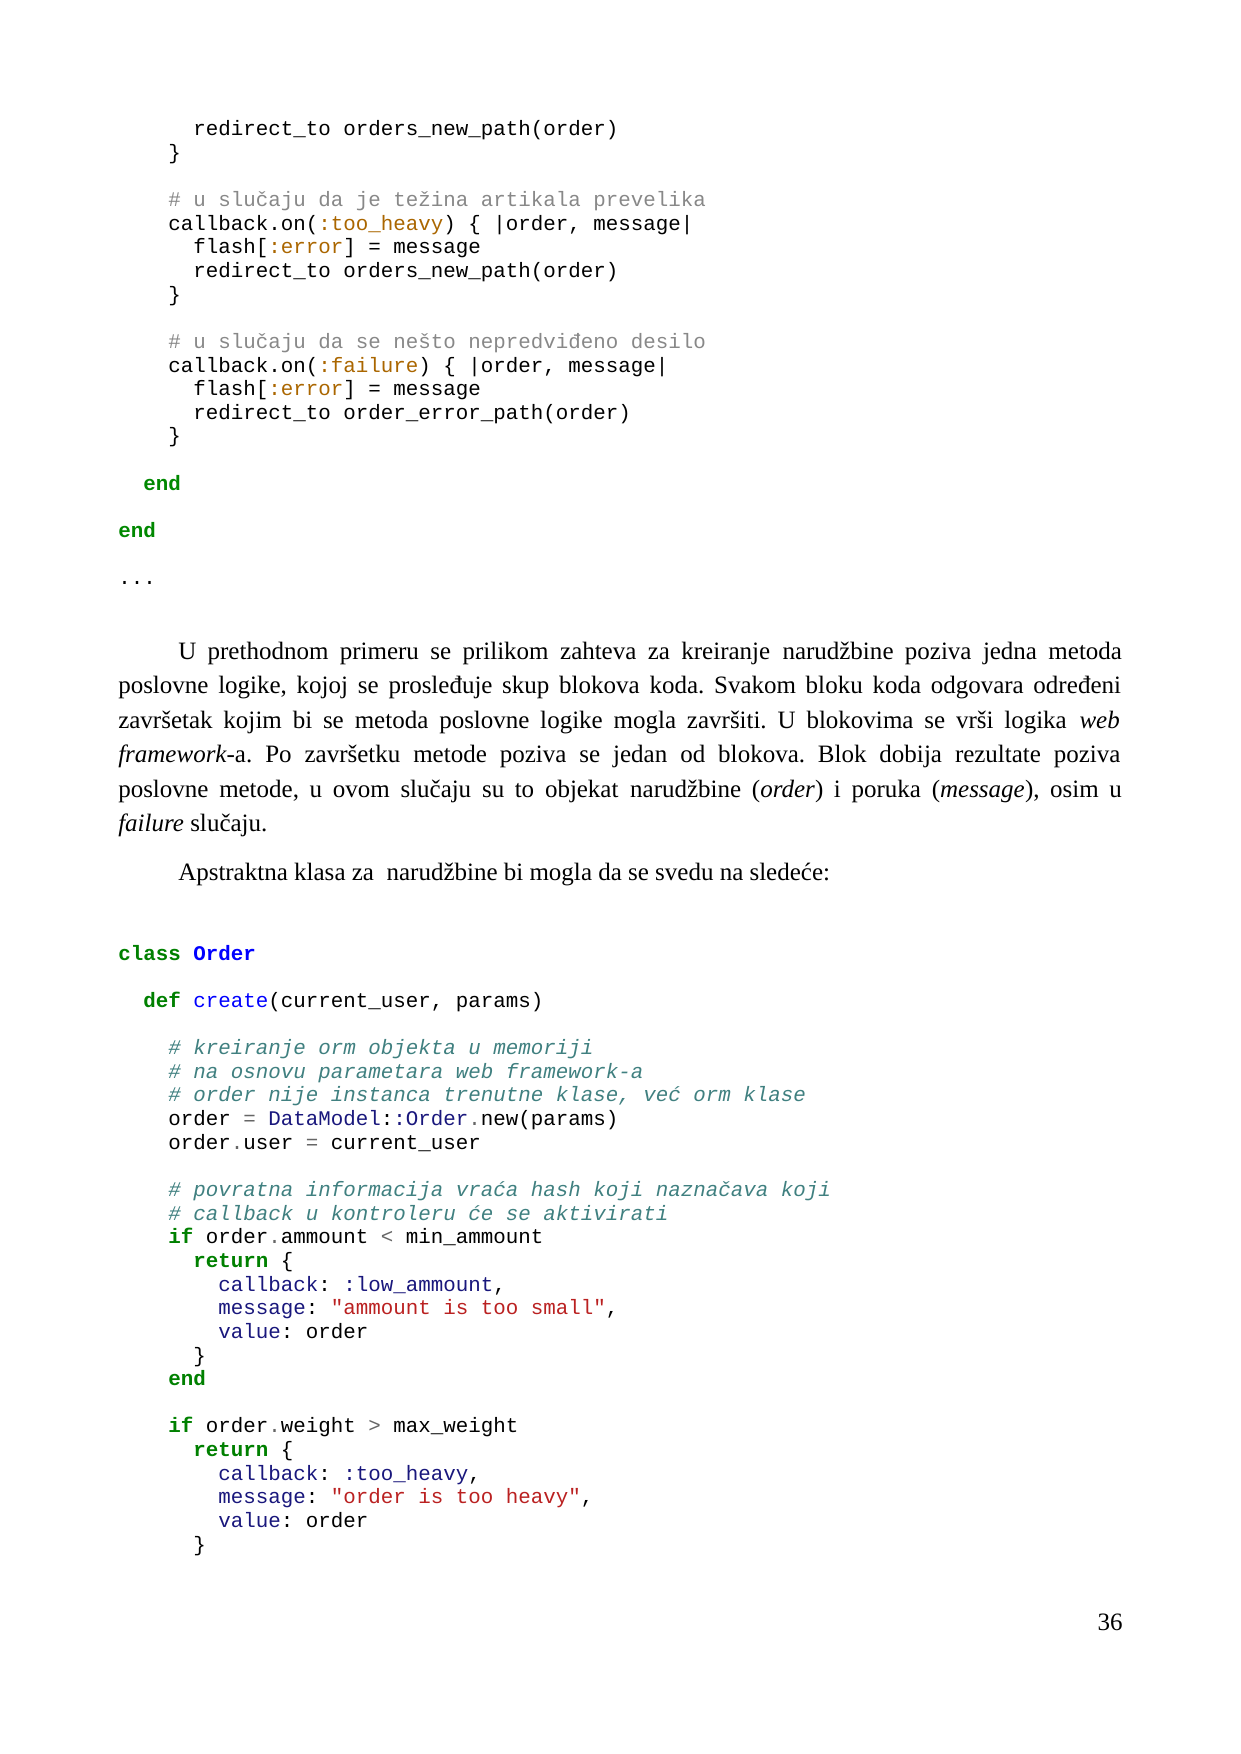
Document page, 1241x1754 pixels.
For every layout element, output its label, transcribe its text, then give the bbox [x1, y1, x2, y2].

text return { [118, 1250, 1122, 1274]
text callback.on(:failure) { |order, message| [118, 354, 1122, 378]
text class Order [118, 943, 1122, 966]
text redirect_to orders_new_path(order) [118, 118, 1122, 142]
text ... [118, 567, 1122, 591]
text callback.on(:too_heavy) { |order, message| [118, 213, 1122, 236]
text end [118, 1368, 1122, 1392]
text # kreiranje orm objekta u memoriji [118, 1037, 1122, 1061]
text if order.ammount < min_ammount [118, 1226, 1122, 1250]
text message: "order is too heavy", [118, 1486, 1122, 1510]
text Apstraktna klasa za narudžbine bi mogla da se svedu na sledeće: [118, 857, 1122, 886]
text end [118, 473, 1122, 496]
text U prethodnom primeru se prilikom zahteva za kreiranje narudžbine poziva jedna metoda poslovne logike, kojoj se prosleđuje skup blokova koda. Svakom bloku koda odgovara određeni završetak kojim bi se metoda poslovne logike mogla završiti. U blokovima se vrši logika web framework-a. Po završetku metode poziva se jedan od blokova. Blok dobija rezultate poziva poslovne metode, u ovom slučaju su to objekat narudžbine (order) i poruka (message), osim u failure slučaju. [118, 636, 1122, 837]
text message: "ammount is too small", [118, 1297, 1122, 1321]
text # na osnovu parametara web framework-a [118, 1061, 1122, 1084]
text } [118, 1344, 1122, 1368]
text flash[:error] = message [118, 378, 1122, 402]
text order.user = current_user [118, 1132, 1122, 1155]
text return { [118, 1439, 1122, 1463]
text } [118, 142, 1122, 165]
text # order nije instanca trenutne klase, već orm klase [118, 1084, 1122, 1108]
text # u slučaju da se nešto nepredviđeno desilo [118, 331, 1122, 354]
text order = DataModel::Order.new(params) [118, 1108, 1122, 1132]
text # u slučaju da je težina artikala prevelika [118, 189, 1122, 213]
text callback: :too_heavy, [118, 1463, 1122, 1486]
text } [118, 284, 1122, 307]
text callback: :low_ammount, [118, 1274, 1122, 1297]
text } [118, 1534, 1122, 1557]
text # callback u kontroleru će se aktivirati [118, 1203, 1122, 1226]
text redirect_to order_error_path(order) [118, 402, 1122, 426]
text def create(current_user, params) [118, 990, 1122, 1013]
text end [118, 520, 1122, 544]
text value: order [118, 1510, 1122, 1534]
text value: order [118, 1321, 1122, 1344]
text redirect_to orders_new_path(order) [118, 260, 1122, 284]
text # povratna informacija vraća hash koji naznačava koji [118, 1179, 1122, 1203]
text flash[:error] = message [118, 236, 1122, 260]
text if order.weight > max_weight [118, 1416, 1122, 1439]
text } [118, 426, 1122, 449]
